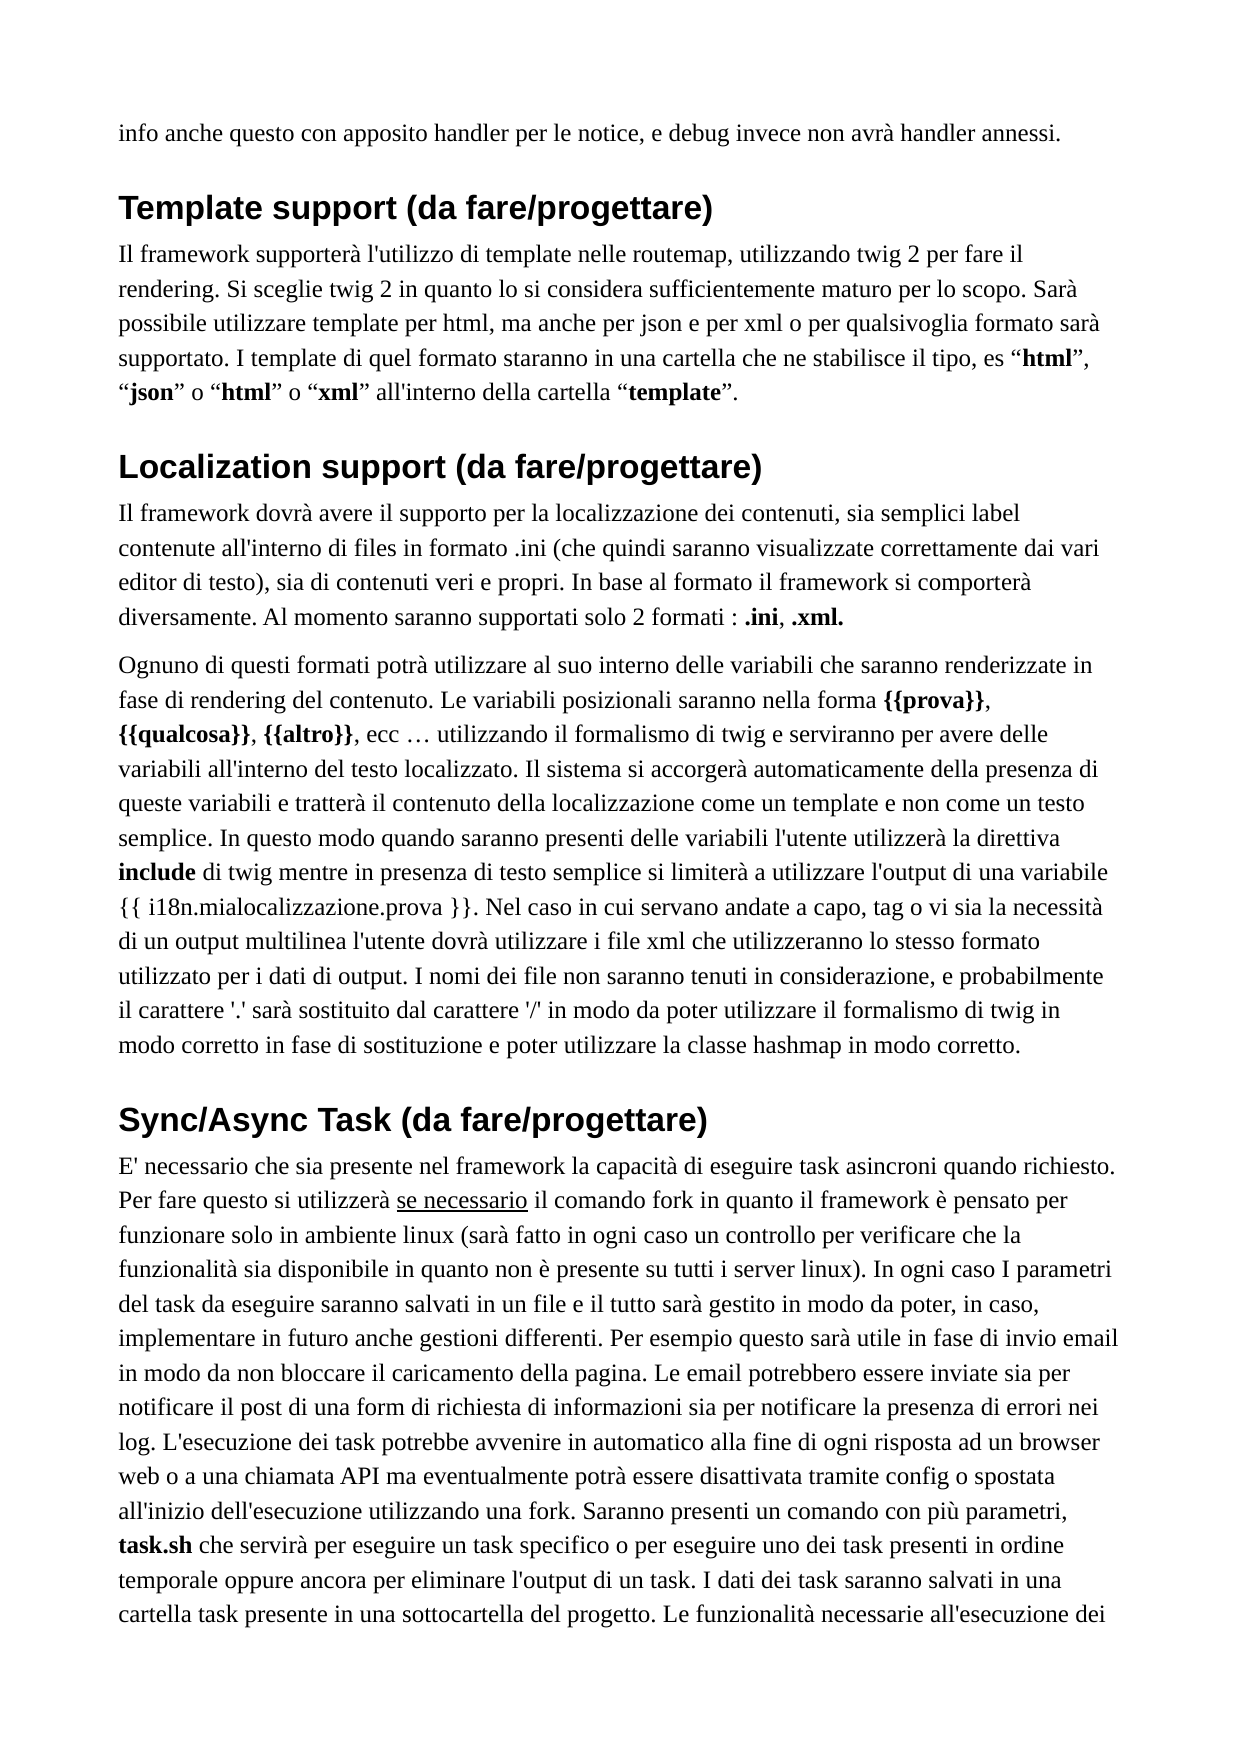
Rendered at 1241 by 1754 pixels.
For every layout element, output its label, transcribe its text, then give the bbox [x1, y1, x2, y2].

subtitle Template support (da fare/progettare) [118, 188, 1122, 227]
text Il framework dovrà avere il supporto per la localizzazione dei contenuti, sia semplici label contenute all'interno di files in formato .ini (che quindi saranno visualizzate correttamente dai vari editor di testo), sia di contenuti veri e propri. In base al formato il framework si comporterà diversamente. Al momento saranno supportati solo 2 formati : .ini, .xml. [118, 498, 1122, 630]
text Ognuno di questi formati potrà utilizzare al suo interno delle variabili che saranno renderizzate in fase di rendering del contenuto. Le variabili posizionali saranno nella forma {{prova}}, {{qualcosa}}, {{altro}}, ecc … utilizzando il formalismo di twig e serviranno per avere delle variabili all'interno del testo localizzato. Il sistema si accorgerà automaticamente della presenza di queste variabili e tratterà il contenuto della localizzazione come un template e non come un testo semplice. In questo modo quando saranno presenti delle variabili l'utente utilizzerà la direttiva include di twig mentre in presenza di testo semplice si limiterà a utilizzare l'output di una variabile {{ i18n.mialocalizzazione.prova }}. Nel caso in cui servano andate a capo, tag o vi sia la necessità di un output multilinea l'utente dovrà utilizzare i file xml che utilizzeranno lo stesso formato utilizzato per i dati di output. I nomi dei file non saranno tenuti in considerazione, e probabilmente il carattere '.' sarà sostituito dal carattere '/' in modo da poter utilizzare il formalismo di twig in modo corretto in fase di sostituzione e poter utilizzare la classe hashmap in modo corretto. [118, 651, 1122, 1059]
subtitle Localization support (da fare/progettare) [118, 447, 1122, 486]
text E' necessario che sia presente nel framework la capacità di eseguire task asincroni quando richiesto. Per fare questo si utilizzerà se necessario il comando fork in quanto il framework è pensato per funzionare solo in ambiente linux (sarà fatto in ogni caso un controllo per verificare che la funzionalità sia disponibile in quanto non è presente su tutti i server linux). In ogni caso I parametri del task da eseguire saranno salvati in un file e il tutto sarà gestito in modo da poter, in caso, implementare in futuro anche gestioni differenti. Per esempio questo sarà utile in fase di invio email in modo da non bloccare il caricamento della pagina. Le email potrebbero essere inviate sia per notificare il post di una form di richiesta di informazioni sia per notificare la presenza di errori nei log. L'esecuzione dei task potrebbe avvenire in automatico alla fine di ogni risposta ad un browser web o a una chiamata API ma eventualmente potrà essere disattivata tramite config o spostata all'inizio dell'esecuzione utilizzando una fork. Saranno presenti un comando con più parametri, task.sh che servirà per eseguire un task specifico o per eseguire uno dei task presenti in ordine temporale oppure ancora per eliminare l'output di un task. I dati dei task saranno salvati in una cartella task presente in una sottocartella del progetto. Le funzionalità necessarie all'esecuzione dei [118, 1151, 1122, 1628]
text Il framework supporterà l'utilizzo di template nelle routemap, utilizzando twig 2 per fare il rendering. Si sceglie twig 2 in quanto lo si considera sufficientemente maturo per lo scopo. Sarà possibile utilizzare template per html, ma anche per json e per xml o per qualsivoglia formato sarà supportato. I template di quel formato staranno in una cartella che ne stabilisce il tipo, es “html”, “json” o “html” o “xml” all'interno della cartella “template”. [118, 239, 1122, 406]
text info anche questo con apposito handler per le notice, e debug invece non avrà handler annessi. [118, 118, 1122, 147]
subtitle Sync/Async Task (da fare/progettare) [118, 1100, 1122, 1138]
